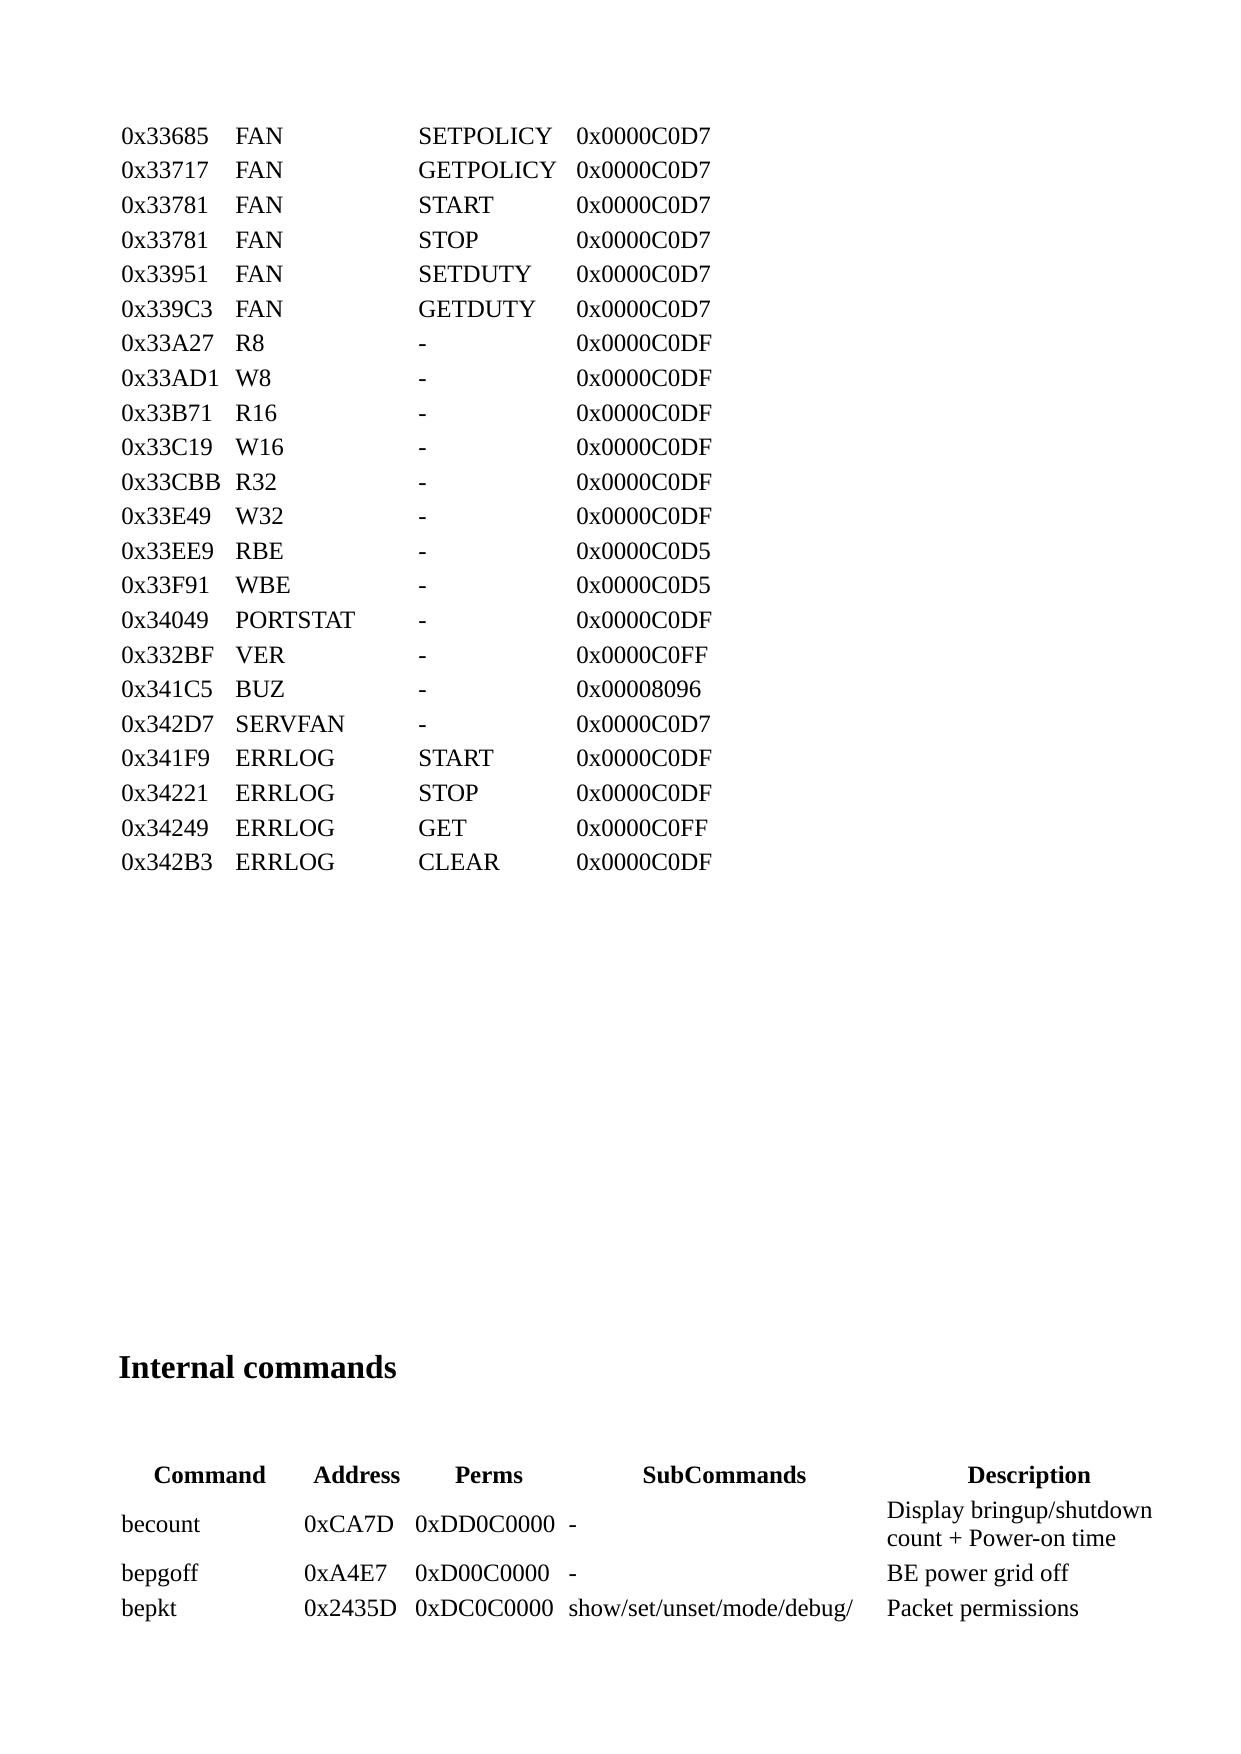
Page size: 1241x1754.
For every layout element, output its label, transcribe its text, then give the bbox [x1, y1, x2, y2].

table_cell 0x0000C0D5 [573, 568, 733, 602]
table_cell - [415, 429, 573, 464]
table_cell ERRLOG [232, 844, 415, 879]
table_cell GET [415, 810, 573, 844]
table_cell 0x33E49 [118, 499, 232, 533]
table_cell 0x0000C0D7 [573, 256, 733, 291]
table_cell - [415, 706, 573, 741]
table_cell - [415, 395, 573, 429]
table_cell Display bringup/shutdown count + Power-on time [884, 1492, 1181, 1555]
table_cell W16 [232, 429, 415, 464]
table_cell VER [232, 637, 415, 671]
table_cell 0x34249 [118, 810, 232, 844]
table_cell - [565, 1555, 884, 1590]
table_cell 0x0000C0DF [573, 360, 733, 395]
table_cell W32 [232, 499, 415, 533]
table_cell 0x339C3 [118, 291, 232, 326]
table_cell ERRLOG [232, 775, 415, 810]
table_cell FAN [232, 256, 415, 291]
table_cell 0xCA7D [301, 1492, 412, 1555]
table_cell 0x0000C0DF [573, 395, 733, 429]
table_cell BE power grid off [884, 1555, 1181, 1590]
table_cell becount [118, 1492, 301, 1555]
table_cell PORTSTAT [232, 602, 415, 637]
table_cell R32 [232, 464, 415, 498]
table_cell 0x0000C0DF [573, 741, 733, 775]
table_cell BUZ [232, 671, 415, 706]
table_cell FAN [232, 153, 415, 187]
table_header Description [884, 1457, 1181, 1492]
table_cell 0xDC0C0000 [412, 1590, 565, 1624]
table_cell 0x341F9 [118, 741, 232, 775]
table_cell 0x33AD1 [118, 360, 232, 395]
table_cell 0x2435D [301, 1590, 412, 1624]
table_cell 0x0000C0FF [573, 810, 733, 844]
table_cell STOP [415, 222, 573, 256]
table_cell 0x33951 [118, 256, 232, 291]
table_cell GETDUTY [415, 291, 573, 326]
table_cell SERVFAN [232, 706, 415, 741]
table_cell 0x00008096 [573, 671, 733, 706]
table_cell 0x0000C0D7 [573, 291, 733, 326]
table_cell - [415, 602, 573, 637]
table_cell - [415, 360, 573, 395]
table_cell 0x34221 [118, 775, 232, 810]
table_cell - [415, 637, 573, 671]
table_cell - [415, 326, 573, 360]
table_cell 0xD00C0000 [412, 1555, 565, 1590]
table_cell - [415, 568, 573, 602]
table_cell FAN [232, 222, 415, 256]
table_cell 0x341C5 [118, 671, 232, 706]
table_cell CLEAR [415, 844, 573, 879]
table_cell SETPOLICY [415, 118, 573, 153]
table_cell 0x0000C0DF [573, 326, 733, 360]
table_cell - [565, 1492, 884, 1555]
table_cell FAN [232, 118, 415, 153]
table_cell START [415, 187, 573, 222]
table_cell 0xDD0C0000 [412, 1492, 565, 1555]
table_cell 0x33B71 [118, 395, 232, 429]
table_cell - [415, 671, 573, 706]
table_cell bepkt [118, 1590, 301, 1624]
table_cell 0x342D7 [118, 706, 232, 741]
table_cell 0x0000C0DF [573, 844, 733, 879]
table_cell 0x33717 [118, 153, 232, 187]
table_cell WBE [232, 568, 415, 602]
table_cell 0x33EE9 [118, 533, 232, 568]
table_cell 0x0000C0FF [573, 637, 733, 671]
table_cell Packet permissions [884, 1590, 1181, 1624]
table_cell 0x0000C0D7 [573, 118, 733, 153]
subtitle Internal commands [118, 1348, 1122, 1386]
table_cell GETPOLICY [415, 153, 573, 187]
table_cell 0x0000C0DF [573, 499, 733, 533]
table_cell 0x0000C0D7 [573, 222, 733, 256]
table_cell 0x0000C0DF [573, 775, 733, 810]
table_cell 0x33CBB [118, 464, 232, 498]
table_cell 0x33781 [118, 187, 232, 222]
table_header Address [301, 1457, 412, 1492]
table_cell 0xA4E7 [301, 1555, 412, 1590]
table_cell 0x33A27 [118, 326, 232, 360]
table_cell START [415, 741, 573, 775]
table_cell bepgoff [118, 1555, 301, 1590]
table_header Perms [412, 1457, 565, 1492]
table_cell FAN [232, 187, 415, 222]
table_cell FAN [232, 291, 415, 326]
table_cell R16 [232, 395, 415, 429]
table_cell ERRLOG [232, 810, 415, 844]
table_cell 0x33C19 [118, 429, 232, 464]
table_cell STOP [415, 775, 573, 810]
table_cell ERRLOG [232, 741, 415, 775]
table_cell RBE [232, 533, 415, 568]
table_cell 0x33685 [118, 118, 232, 153]
table_cell R8 [232, 326, 415, 360]
table_cell 0x34049 [118, 602, 232, 637]
table_cell show/set/unset/mode/debug/ [565, 1590, 884, 1624]
table_cell 0x0000C0D7 [573, 187, 733, 222]
table_cell 0x0000C0DF [573, 602, 733, 637]
table_header Command [118, 1457, 301, 1492]
table_cell 0x0000C0D7 [573, 153, 733, 187]
table_cell 0x0000C0D5 [573, 533, 733, 568]
table_cell SETDUTY [415, 256, 573, 291]
table_cell 0x0000C0DF [573, 429, 733, 464]
table_cell 0x0000C0DF [573, 464, 733, 498]
table_cell 0x33F91 [118, 568, 232, 602]
table_cell - [415, 533, 573, 568]
table_cell 0x332BF [118, 637, 232, 671]
table_cell 0x33781 [118, 222, 232, 256]
table_cell 0x0000C0D7 [573, 706, 733, 741]
table_header SubCommands [565, 1457, 884, 1492]
table_cell - [415, 464, 573, 498]
table_cell - [415, 499, 573, 533]
table_cell 0x342B3 [118, 844, 232, 879]
table_cell W8 [232, 360, 415, 395]
